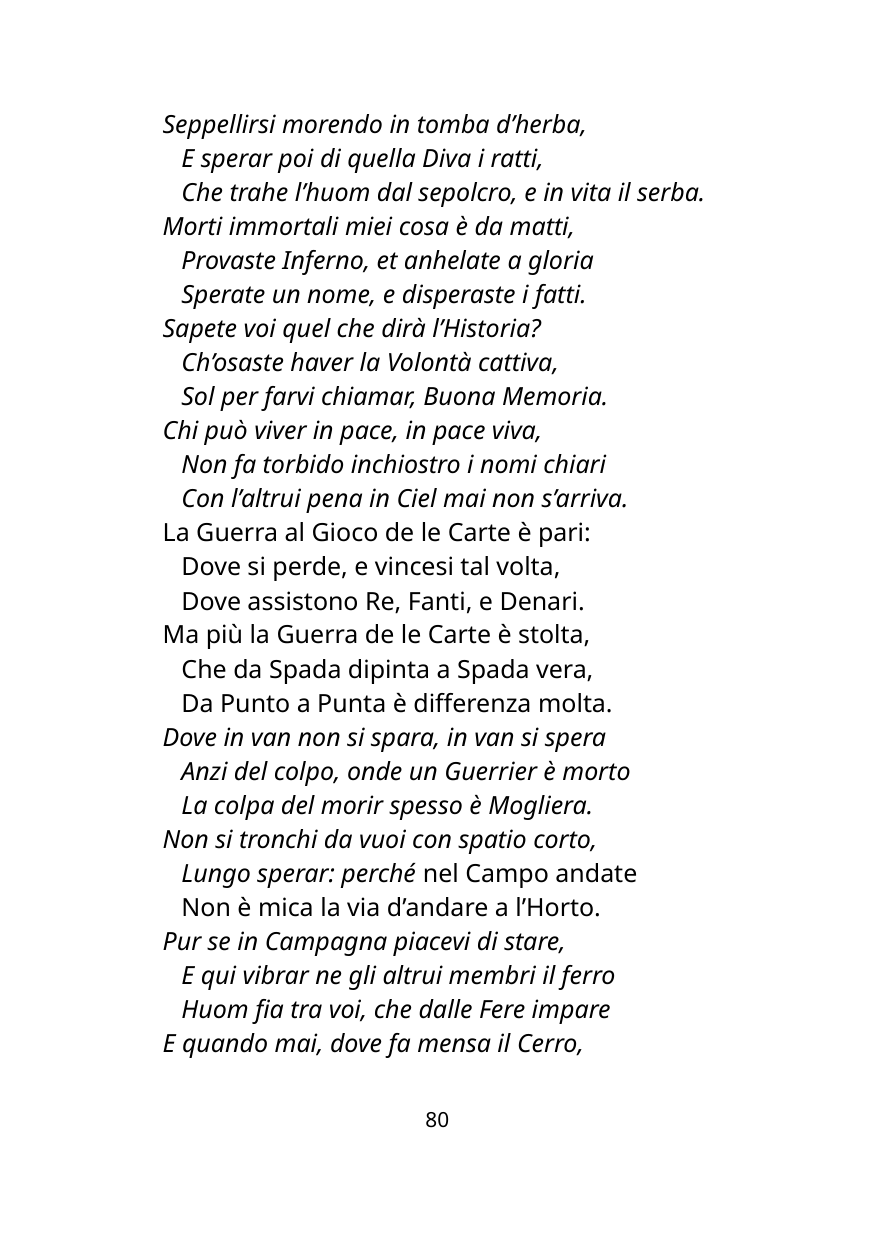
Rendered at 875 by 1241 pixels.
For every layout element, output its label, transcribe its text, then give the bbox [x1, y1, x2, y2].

text Anzi del colpo, onde un Guerrier è morto [106, 753, 768, 787]
text Huom fia tra voi, che dalle Fere impare [106, 992, 768, 1026]
text Lungo sperar: perché nel Campo andate [106, 856, 768, 890]
text Da Punto a Punta è differenza molta. [106, 685, 768, 719]
text Dove assistono Re, Fanti, e Denari. [106, 583, 768, 617]
text Non fa torbido inchiostro i nomi chiari [106, 447, 768, 481]
subtitle Chi può viver in pace, in pace viva, [162, 413, 768, 447]
text Ch’osaste haver la Volontà cattiva, [106, 345, 768, 379]
subtitle Dove in van non si spara, in van si spera [162, 719, 768, 753]
subtitle Sapete voi quel che dirà l’Historia? [162, 311, 768, 345]
text E sperar poi di quella Diva i ratti, [106, 140, 768, 174]
text Con l’altrui pena in Ciel mai non s’arriva. [106, 481, 768, 515]
text Che da Spada dipinta a Spada vera, [106, 651, 768, 685]
text Sol per farvi chiamar, Buona Memoria. [106, 379, 768, 413]
text E qui vibrar ne gli altrui membri il ferro [106, 958, 768, 992]
subtitle Morti immortali miei cosa è da matti, [162, 208, 768, 242]
subtitle La Guerra al Gioco de le Carte è pari: [162, 515, 768, 549]
text Provaste Inferno, et anhelate a gloria [106, 242, 768, 277]
subtitle Seppellirsi morendo in tomba d’herba, [162, 106, 768, 140]
text Che trahe l’huom dal sepolcro, e in vita il serba. [106, 174, 768, 208]
text Dove si perde, e vincesi tal volta, [106, 549, 768, 583]
text Sperate un nome, e disperaste i fatti. [106, 277, 768, 311]
text La colpa del morir spesso è Mogliera. [106, 787, 768, 822]
subtitle Non si tronchi da vuoi con spatio corto, [162, 822, 768, 856]
subtitle E quando mai, dove fa mensa il Cerro, [162, 1026, 768, 1060]
subtitle Ma più la Guerra de le Carte è stolta, [162, 617, 768, 651]
subtitle Pur se in Campagna piacevi di stare, [162, 924, 768, 958]
text Non è mica la via d’andare a l’Horto. [106, 890, 768, 924]
